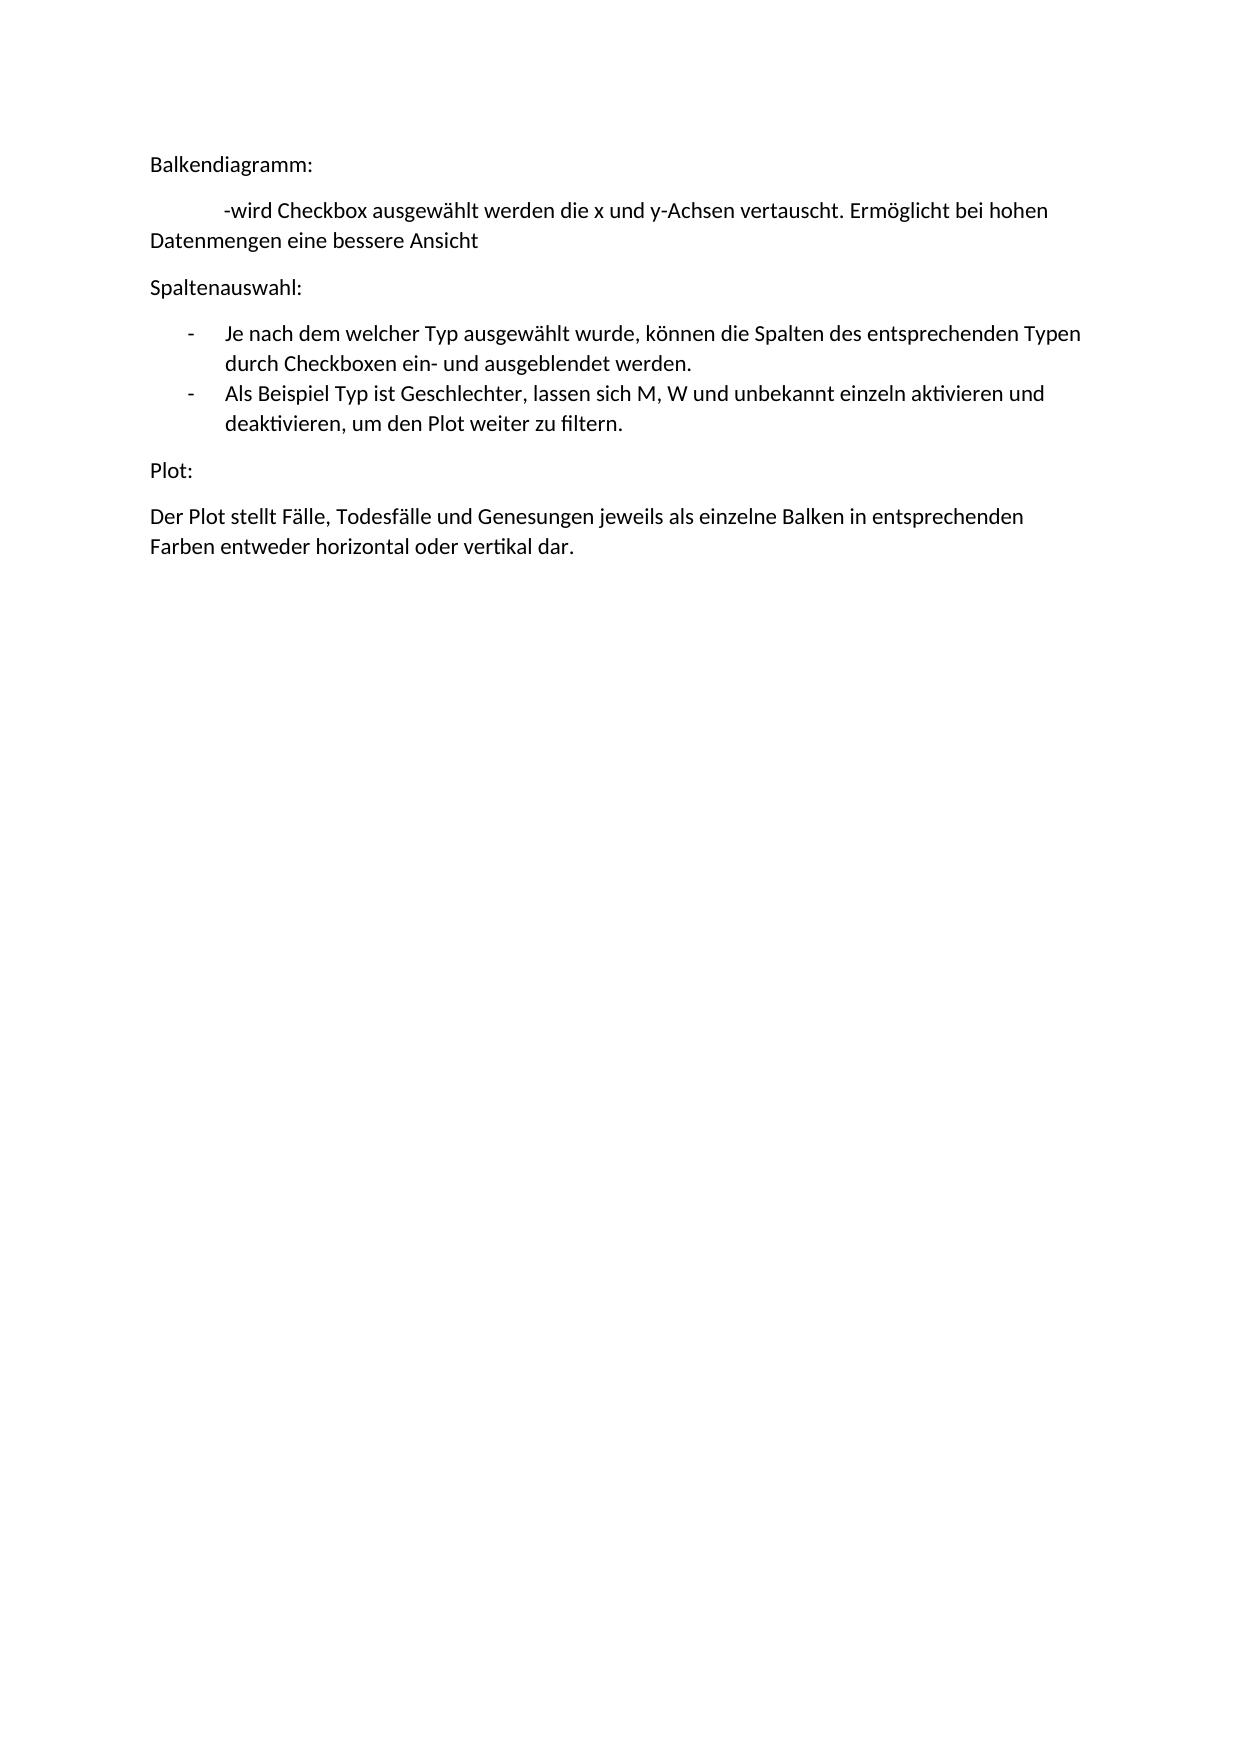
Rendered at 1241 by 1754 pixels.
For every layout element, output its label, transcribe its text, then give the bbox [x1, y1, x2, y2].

list Je nach dem welcher Typ ausgewählt wurde, können die Spalten des entsprechenden Typen durch Checkboxen ein- und ausgeblendet werden. [187, 319, 1090, 377]
text -wird Checkbox ausgewählt werden die x und y-Achsen vertauscht. Ermöglicht bei hohen Datenmengen eine bessere Ansicht [150, 197, 1090, 254]
text Plot: [150, 456, 1090, 484]
text Spaltenauswahl: [150, 273, 1090, 301]
text Der Plot stellt Fälle, Todesfälle und Genesungen jeweils als einzelne Balken in entsprechenden Farben entweder horizontal oder vertikal dar. [150, 502, 1090, 560]
text Balkendiagramm: [150, 150, 1090, 178]
list Als Beispiel Typ ist Geschlechter, lassen sich M, W und unbekannt einzeln aktivieren und deaktivieren, um den Plot weiter zu filtern. [187, 379, 1090, 437]
